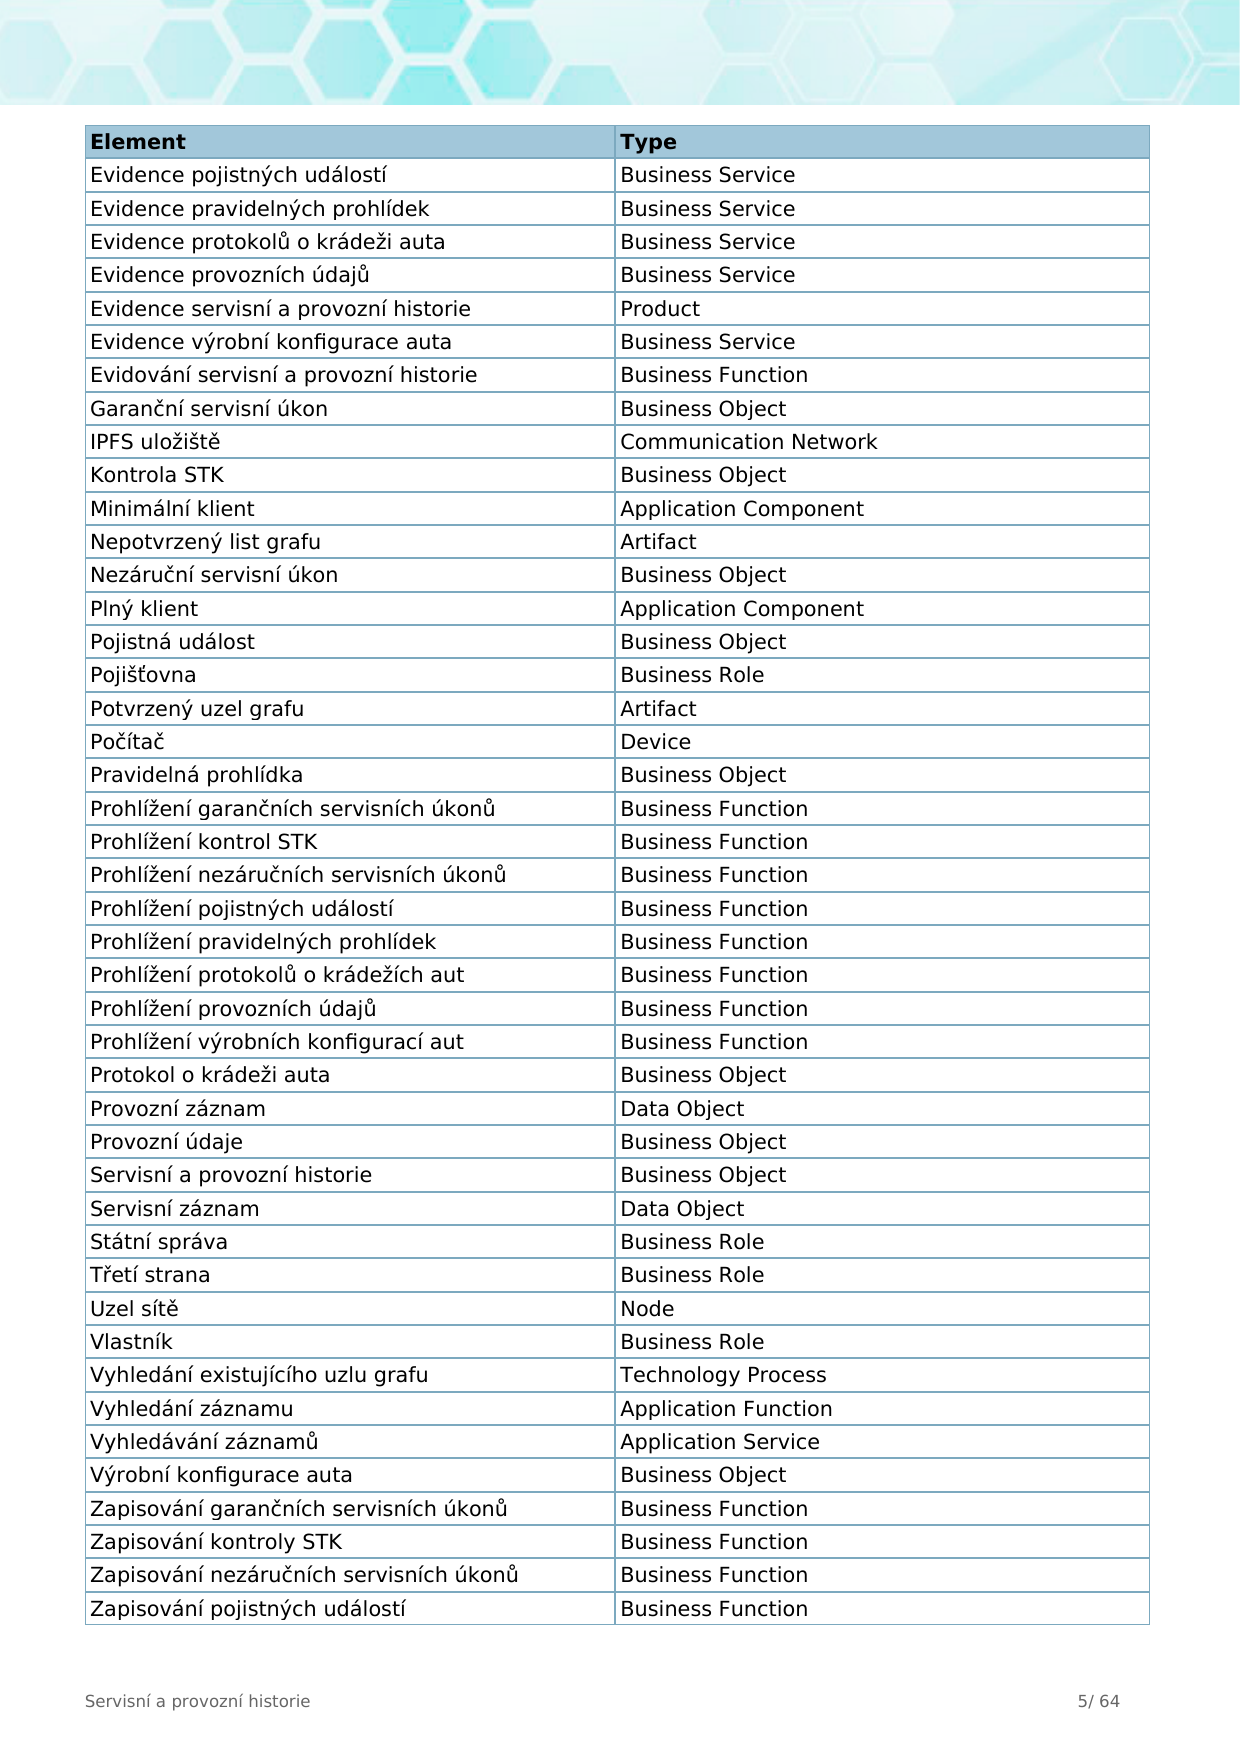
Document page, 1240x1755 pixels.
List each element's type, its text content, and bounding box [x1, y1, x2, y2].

table_cell Vyhledání existujícího uzlu grafu [86, 1359, 614, 1391]
table_cell [1155, 158, 1239, 192]
table_cell [1155, 925, 1239, 958]
table_cell [0, 158, 84, 192]
table_cell [0, 858, 84, 892]
table_cell [1150, 925, 1155, 958]
table_cell Státní správa [86, 1226, 614, 1257]
table_cell Business Function [616, 926, 1149, 957]
table_cell [1150, 1525, 1155, 1558]
table_cell [1155, 1425, 1239, 1458]
table_cell Business Function [616, 826, 1149, 857]
table_cell [1155, 1292, 1239, 1325]
table_cell [0, 1592, 84, 1625]
table_cell [0, 1358, 84, 1392]
table_cell [1155, 658, 1239, 692]
table_cell [1150, 725, 1155, 758]
table_cell [1150, 1392, 1155, 1425]
table_cell [1150, 792, 1155, 825]
table_cell Business Service [616, 193, 1149, 224]
table_cell [1150, 158, 1155, 192]
table_cell Business Service [616, 226, 1149, 257]
table_cell [1150, 992, 1155, 1025]
table_cell [0, 992, 84, 1025]
table_cell Application Component [616, 493, 1149, 524]
table_cell [1155, 692, 1239, 725]
table_cell Prohlížení protokolů o krádežích aut [86, 959, 614, 991]
table_cell [1150, 492, 1155, 525]
table_cell / 64 [1088, 1650, 1155, 1754]
table_cell [0, 1525, 84, 1558]
table_cell Počítač [86, 726, 614, 757]
table_cell [85, 1625, 615, 1650]
table_cell [0, 558, 84, 592]
table_cell Data Object [616, 1193, 1149, 1224]
table_cell Evidence pojistných událostí [86, 159, 614, 191]
table_cell [1150, 858, 1155, 892]
table_cell [1150, 1558, 1155, 1592]
table_cell [1150, 1158, 1155, 1192]
table_cell Protokol o krádeži auta [86, 1059, 614, 1091]
table_cell [1088, 105, 1150, 125]
table_cell [919, 105, 1088, 125]
table_cell [1155, 558, 1239, 592]
table_cell [1088, 1625, 1150, 1650]
table_cell [0, 1425, 84, 1458]
table_cell [0, 692, 84, 725]
table_cell [1155, 1058, 1239, 1092]
table_cell Business Object [616, 1459, 1149, 1491]
table_cell Evidence servisní a provozní historie [86, 293, 614, 324]
table_cell [1155, 492, 1239, 525]
table_cell [1155, 225, 1239, 258]
table_cell [1150, 958, 1155, 992]
table_cell [1155, 1650, 1239, 1754]
table_cell [0, 1558, 84, 1592]
table_cell [1150, 558, 1155, 592]
table_cell [1155, 1125, 1239, 1158]
table_cell [1155, 792, 1239, 825]
table_cell Business Service [616, 159, 1149, 191]
table_cell [0, 225, 84, 258]
table_cell Business Function [616, 793, 1149, 824]
table_cell Vyhledávání záznamů [86, 1426, 614, 1457]
table_cell Technology Process [616, 1359, 1149, 1391]
table_cell [1155, 358, 1239, 392]
table_cell Zapisování garančních servisních úkonů [86, 1493, 614, 1524]
table_cell Business Object [616, 759, 1149, 791]
table_cell [0, 1158, 84, 1192]
table_cell [0, 1225, 84, 1258]
table_cell [1155, 992, 1239, 1025]
table_cell Business Object [616, 559, 1149, 591]
table_cell Business Function [616, 993, 1149, 1024]
table_cell [1150, 1458, 1155, 1492]
table_cell [1150, 1058, 1155, 1092]
table_cell [0, 392, 84, 425]
table_cell [1150, 658, 1155, 692]
table_cell [0, 258, 84, 292]
table_cell [0, 592, 84, 625]
table_cell [1150, 1325, 1155, 1358]
table_cell [0, 325, 84, 358]
table_cell Prohlížení kontrol STK [86, 826, 614, 857]
table_cell [1155, 1025, 1239, 1058]
table_cell [0, 725, 84, 758]
table_cell [1150, 1425, 1155, 1458]
table_cell [1155, 125, 1239, 158]
table_cell [0, 792, 84, 825]
table_cell [0, 358, 84, 392]
table_cell Prohlížení nezáručních servisních úkonů [86, 859, 614, 891]
table_cell Business Object [616, 1126, 1149, 1157]
table_cell Business Service [616, 326, 1149, 357]
table_cell [1155, 1358, 1239, 1392]
table_cell [1150, 1492, 1155, 1525]
table_cell [0, 925, 84, 958]
table_cell [1155, 1325, 1239, 1358]
table_cell [1155, 1492, 1239, 1525]
table_cell [1155, 725, 1239, 758]
table_cell Evidence výrobní konfigurace auta [86, 326, 614, 357]
table_cell Nepotvrzený list grafu [86, 526, 614, 557]
table_cell [1150, 1225, 1155, 1258]
table_cell Vyhledání záznamu [86, 1393, 614, 1424]
table_cell [0, 1392, 84, 1425]
table_cell [1150, 125, 1155, 158]
table_cell [1150, 692, 1155, 725]
table_cell [0, 758, 84, 792]
table_cell Business Function [616, 1526, 1149, 1557]
table_cell Node [616, 1293, 1149, 1324]
table_cell Business Object [616, 459, 1149, 491]
table_cell Application Function [616, 1393, 1149, 1424]
table_cell [1155, 892, 1239, 925]
table_cell Evidence provozních údajů [86, 259, 614, 291]
table_cell [0, 892, 84, 925]
table_cell [0, 492, 84, 525]
table_cell [1155, 292, 1239, 325]
table_cell Business Function [616, 859, 1149, 891]
table_cell [1155, 625, 1239, 658]
table_cell Prohlížení garančních servisních úkonů [86, 793, 614, 824]
table_cell Minimální klient [86, 493, 614, 524]
table_cell Evidence pravidelných prohlídek [86, 193, 614, 224]
table_cell [1155, 1458, 1239, 1492]
table_cell [1155, 105, 1239, 125]
table_cell [1150, 225, 1155, 258]
table_cell [1155, 1558, 1239, 1592]
table_cell Device [616, 726, 1149, 757]
table_cell [1155, 392, 1239, 425]
table_cell [0, 425, 84, 458]
table_cell [1150, 458, 1155, 492]
table_cell [1150, 1092, 1155, 1125]
table_cell [1155, 1525, 1239, 1558]
table_cell [1155, 1092, 1239, 1125]
table_cell IPFS uložiště [86, 426, 614, 457]
table_cell Provozní záznam [86, 1093, 614, 1124]
table_cell [0, 292, 84, 325]
table_cell [1150, 1592, 1155, 1625]
table_cell Prohlížení výrobních konfigurací aut [86, 1026, 614, 1057]
table_cell Prohlížení provozních údajů [86, 993, 614, 1024]
table_cell [1150, 358, 1155, 392]
table_cell Business Function [616, 959, 1149, 991]
table_cell Application Component [616, 593, 1149, 624]
table_cell [0, 1258, 84, 1292]
table_cell Prohlížení pojistných událostí [86, 893, 614, 924]
table_cell Data Object [616, 1093, 1149, 1124]
table_cell [1155, 458, 1239, 492]
table_cell [1150, 1192, 1155, 1225]
table_cell [1150, 892, 1155, 925]
table_cell [0, 105, 84, 125]
table_cell [1150, 258, 1155, 292]
table_cell [0, 192, 84, 225]
table_cell [1155, 758, 1239, 792]
table_cell [1155, 1592, 1239, 1625]
table_cell [1155, 258, 1239, 292]
table_cell [1150, 1292, 1155, 1325]
table_cell [0, 1125, 84, 1158]
table_cell [1155, 825, 1239, 858]
table_cell Pojišťovna [86, 659, 614, 691]
table_cell [1155, 525, 1239, 558]
table_cell Garanční servisní úkon [86, 393, 614, 424]
table_cell [1150, 825, 1155, 858]
table_cell Provozní údaje [86, 1126, 614, 1157]
table_cell [1150, 758, 1155, 792]
table_cell [1150, 592, 1155, 625]
table_cell Element [86, 126, 614, 157]
table_cell [1150, 525, 1155, 558]
table_cell Business Role [616, 1226, 1149, 1257]
table_cell Business Role [616, 1326, 1149, 1357]
table_cell Evidence protokolů o krádeži auta [86, 226, 614, 257]
table_cell [1150, 105, 1155, 125]
table_cell [0, 1025, 84, 1058]
table_cell [1150, 625, 1155, 658]
table_cell Zapisování pojistných událostí [86, 1593, 614, 1624]
table_cell [615, 105, 919, 125]
table_cell Business Role [616, 1259, 1149, 1291]
table_cell [85, 105, 615, 125]
table_cell Výrobní konfigurace auta [86, 1459, 614, 1491]
table_cell Business Object [616, 1059, 1149, 1091]
table_cell 5 [919, 1650, 1088, 1754]
table_cell [0, 1292, 84, 1325]
table_cell [1150, 325, 1155, 358]
table_cell Vlastník [86, 1326, 614, 1357]
table_cell [1155, 1225, 1239, 1258]
table_cell [1155, 592, 1239, 625]
table_cell Type [616, 126, 1149, 157]
table_cell Zapisování kontroly STK [86, 1526, 614, 1557]
table_cell [1150, 1125, 1155, 1158]
table_cell Product [616, 293, 1149, 324]
table_cell [615, 1625, 919, 1650]
table_cell Business Object [616, 393, 1149, 424]
table_cell Prohlížení pravidelných prohlídek [86, 926, 614, 957]
table_cell [1150, 292, 1155, 325]
table_cell [1155, 1258, 1239, 1292]
table_cell [1150, 1625, 1155, 1650]
table_cell Business Function [616, 359, 1149, 391]
table_cell Kontrola STK [86, 459, 614, 491]
table_cell Business Object [616, 1159, 1149, 1191]
table_cell Business Function [616, 1493, 1149, 1524]
table_cell Servisní záznam [86, 1193, 614, 1224]
table_cell [0, 625, 84, 658]
table_cell [1155, 1392, 1239, 1425]
table_cell [1150, 1358, 1155, 1392]
table_cell Business Function [616, 1593, 1149, 1624]
table_cell [0, 1092, 84, 1125]
table_cell [0, 1650, 84, 1754]
table_cell [1150, 392, 1155, 425]
table_cell [0, 125, 84, 158]
table_cell [0, 1325, 84, 1358]
table_cell Zapisování nezáručních servisních úkonů [86, 1559, 614, 1591]
table_cell [1155, 1192, 1239, 1225]
table_cell [0, 1492, 84, 1525]
table_cell Business Function [616, 893, 1149, 924]
table_cell Uzel sítě [86, 1293, 614, 1324]
table_cell [1150, 192, 1155, 225]
table_cell Communication Network [616, 426, 1149, 457]
table_cell [1155, 958, 1239, 992]
table_cell [0, 1625, 84, 1650]
table_cell [0, 1058, 84, 1092]
table_cell Artifact [616, 526, 1149, 557]
table_cell [0, 825, 84, 858]
table_cell [919, 1625, 1088, 1650]
table_cell [0, 1458, 84, 1492]
table_cell [1155, 858, 1239, 892]
table_cell [0, 958, 84, 992]
table_cell Business Object [616, 626, 1149, 657]
table_cell [1150, 1025, 1155, 1058]
table_cell Business Function [616, 1559, 1149, 1591]
table_cell [1155, 425, 1239, 458]
table_cell Pravidelná prohlídka [86, 759, 614, 791]
table_cell [0, 525, 84, 558]
table_cell [0, 458, 84, 492]
table_cell [1155, 325, 1239, 358]
table_cell [1150, 425, 1155, 458]
table_cell Application Service [616, 1426, 1149, 1457]
table_cell Business Service [616, 259, 1149, 291]
table_cell Artifact [616, 693, 1149, 724]
table_cell Třetí strana [86, 1259, 614, 1291]
table_cell [1155, 192, 1239, 225]
table_cell Plný klient [86, 593, 614, 624]
table_cell Business Role [616, 659, 1149, 691]
table_cell [1155, 1625, 1239, 1650]
table_cell Potvrzený uzel grafu [86, 693, 614, 724]
table_cell [0, 658, 84, 692]
table_cell Evidování servisní a provozní historie [86, 359, 614, 391]
table_cell [0, 1192, 84, 1225]
table_cell Pojistná událost [86, 626, 614, 657]
table_cell Business Function [616, 1026, 1149, 1057]
table_cell Nezáruční servisní úkon [86, 559, 614, 591]
table_cell [1155, 1158, 1239, 1192]
table_cell Servisní a provozní historie [85, 1650, 919, 1754]
table_cell [1150, 1258, 1155, 1292]
table_cell Servisní a provozní historie [86, 1159, 614, 1191]
